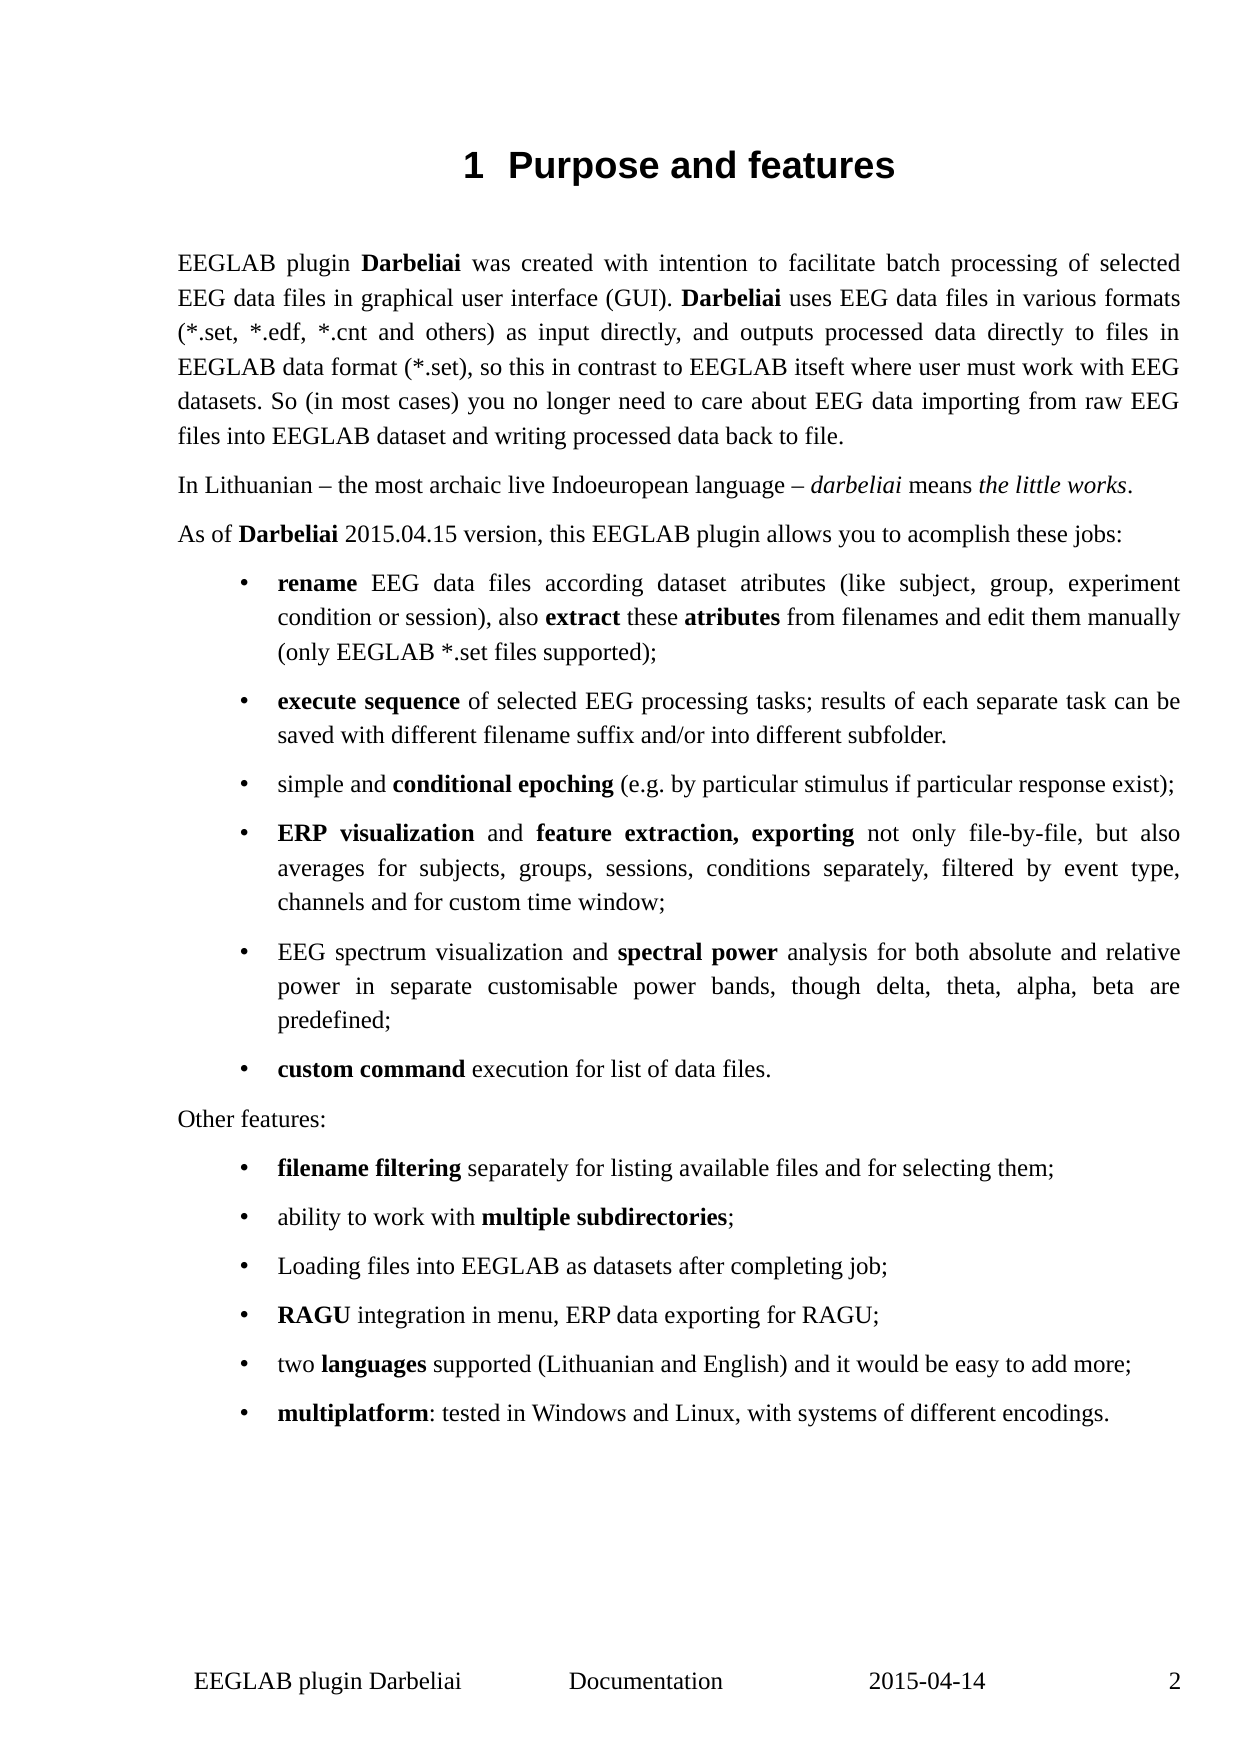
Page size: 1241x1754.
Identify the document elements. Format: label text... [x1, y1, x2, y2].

list simple and conditional epoching (e.g. by particular stimulus if particular response exist); [240, 769, 1181, 798]
text In Lithuanian – the most archaic live Indoeuropean language – darbeliai means the little works. [177, 470, 1181, 498]
subtitle Purpose and features [177, 143, 1181, 187]
list Loading files into EEGLAB as datasets after completing job; [240, 1251, 1181, 1279]
list ability to work with multiple subdirectories; [240, 1202, 1181, 1231]
list filename filtering separately for listing available files and for selecting them; [240, 1153, 1181, 1181]
list execute sequence of selected EEG processing tasks; results of each separate task can be saved with different filename suffix and/or into different subfolder. [240, 686, 1181, 749]
list custom command execution for list of data files. [240, 1054, 1181, 1083]
list rename EEG data files according dataset atributes (like subject, group, experiment condition or session), also extract these atributes from filenames and edit them manually (only EEGLAB *.set files supported); [240, 568, 1181, 666]
list EEG spectrum visualization and spectral power analysis for both absolute and relative power in separate customisable power bands, though delta, theta, alpha, beta are predefined; [240, 937, 1181, 1034]
text As of Darbeliai 2015.04.15 version, this EEGLAB plugin allows you to acomplish these jobs: [177, 519, 1181, 548]
list two languages supported (Lithuanian and English) and it would be easy to add more; [240, 1349, 1181, 1378]
list ERP visualization and feature extraction, exporting not only file-by-file, but also averages for subjects, groups, sessions, conditions separately, filtered by event type, channels and for custom time window; [240, 818, 1181, 916]
list multiplatform: tested in Windows and Linux, with systems of different encodings. [240, 1398, 1181, 1427]
text EEGLAB plugin Darbeliai was created with intention to facilitate batch processing of selected EEG data files in graphical user interface (GUI). Darbeliai uses EEG data files in various formats (*.set, *.edf, *.cnt and others) as input directly, and outputs processed data directly to files in EEGLAB data format (*.set), so this in contrast to EEGLAB itseft where user must work with EEG datasets. So (in most cases) you no longer need to care about EEG data importing from raw EEG files into EEGLAB dataset and writing processed data back to file. [177, 248, 1181, 449]
text Other features: [177, 1104, 1181, 1132]
list RAGU integration in menu, ERP data exporting for RAGU; [240, 1300, 1181, 1329]
